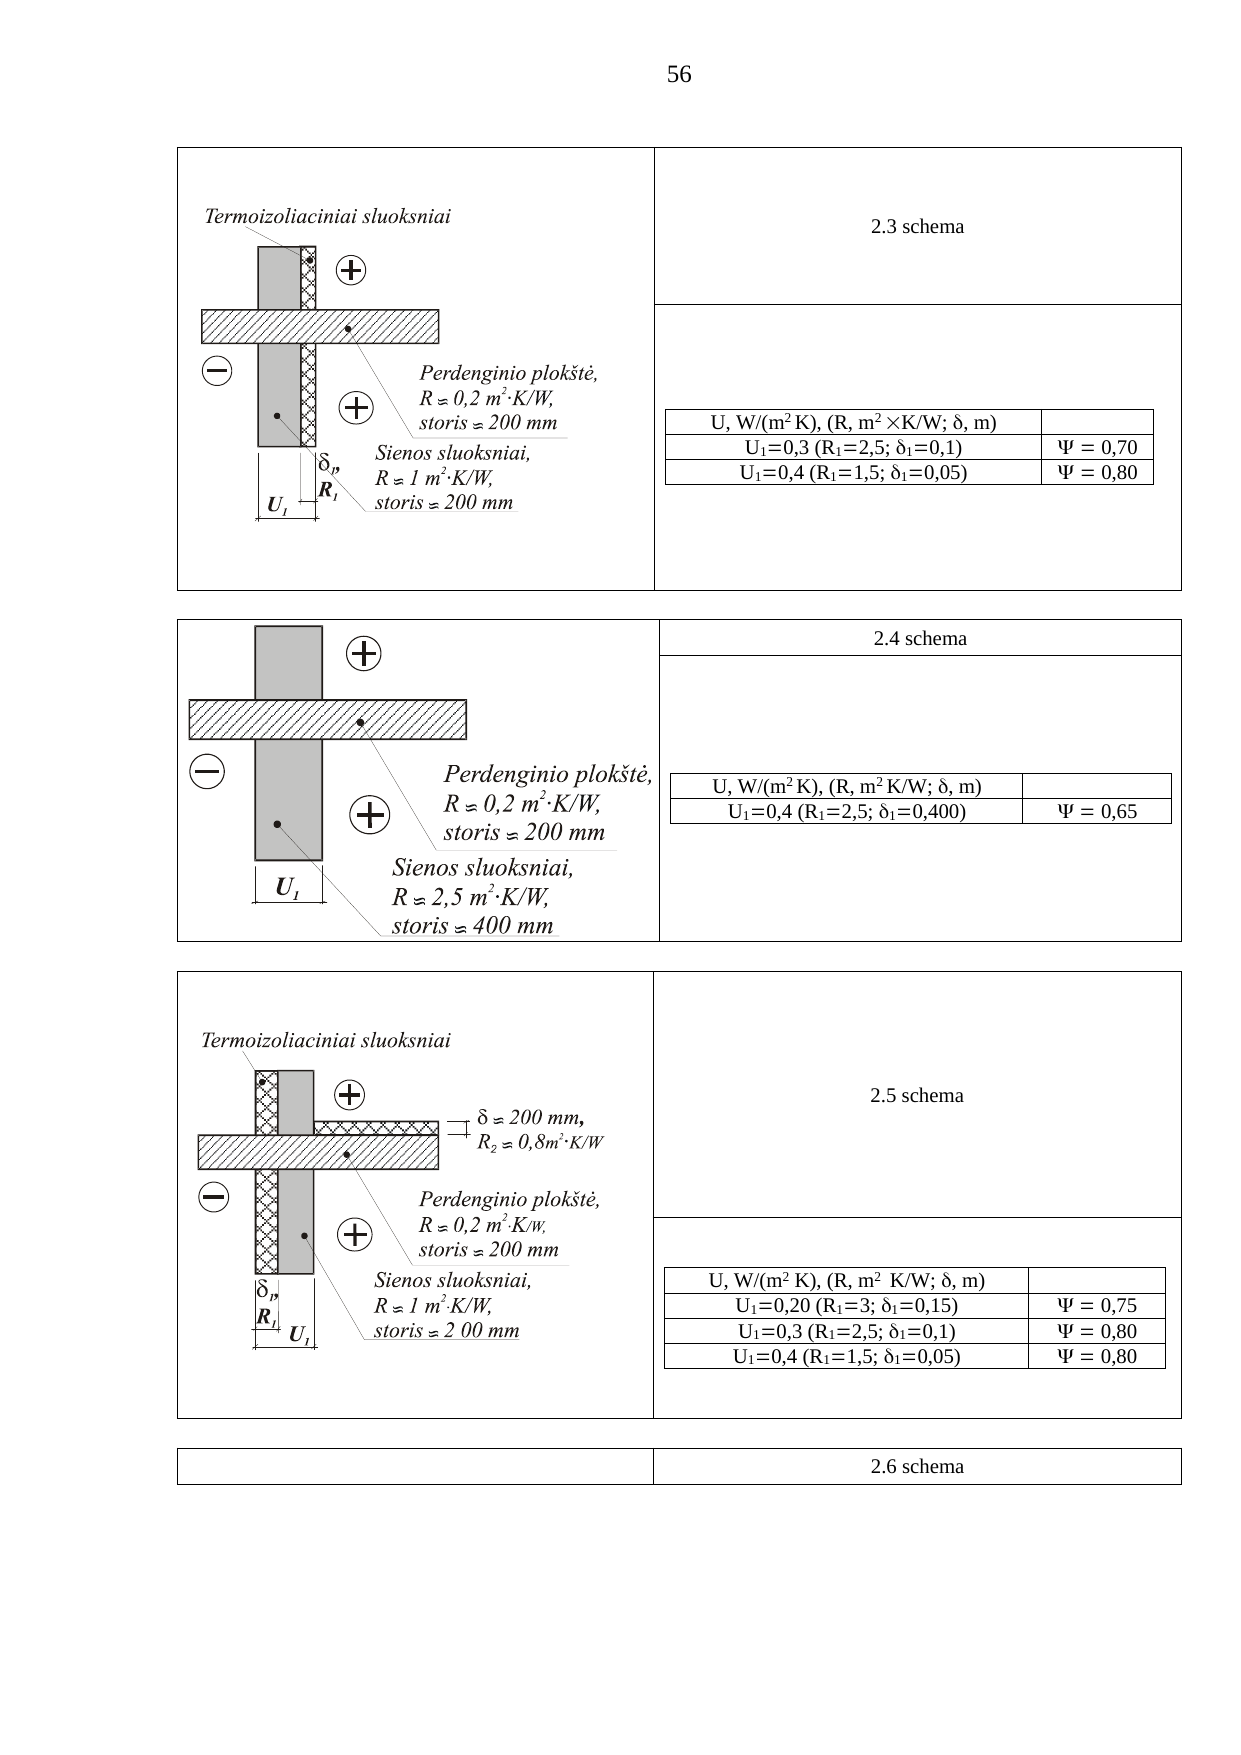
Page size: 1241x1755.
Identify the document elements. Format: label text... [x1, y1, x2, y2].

table_cell [655, 305, 1181, 589]
table_cell Y = 0,80 [1029, 1344, 1165, 1368]
table_cell Y = 0,65 [1023, 799, 1171, 823]
table_header [1042, 410, 1153, 434]
table_cell U1=0,4 (R1=1,5; d1=0,05) [665, 1344, 1028, 1368]
table_header [1029, 1268, 1165, 1292]
table_header U, W/(m2 K), (R, m2 ×K/W; d, m) [666, 410, 1041, 434]
table_header [178, 1449, 653, 1483]
table_cell Y = 0,70 [1042, 435, 1153, 459]
table_cell Y = 0,80 [1042, 460, 1153, 484]
table_header [178, 148, 654, 589]
table_cell U1=0,20 (R1=3; d1=0,15) [665, 1294, 1028, 1317]
table_cell U1=0,4 (R1=2,5; d1=0,400) [671, 799, 1022, 823]
table_header 2.4 schema [660, 620, 1181, 655]
table_header [1023, 774, 1171, 798]
table_header [178, 972, 653, 1418]
table_cell U1=0,4 (R1=1,5; d1=0,05) [666, 460, 1041, 484]
table_header [178, 620, 659, 941]
table_header U, W/(m2 K), (R, m2 K/W; d, m) [665, 1268, 1028, 1292]
table_header U, W/(m2 K), (R, m2 K/W; d, m) [671, 774, 1022, 798]
table_cell [654, 1218, 1181, 1418]
table_cell Y = 0,75 [1029, 1294, 1165, 1317]
table_cell U1=0,3 (R1=2,5; d1=0,1) [665, 1319, 1028, 1343]
table_header 2.6 schema [654, 1449, 1181, 1483]
table_header 2.5 schema [654, 972, 1181, 1217]
table_cell U1=0,3 (R1=2,5; d1=0,1) [666, 435, 1041, 459]
table_cell [660, 656, 1181, 941]
table_header 2.3 schema [655, 148, 1181, 304]
table_cell Y = 0,80 [1029, 1319, 1165, 1343]
